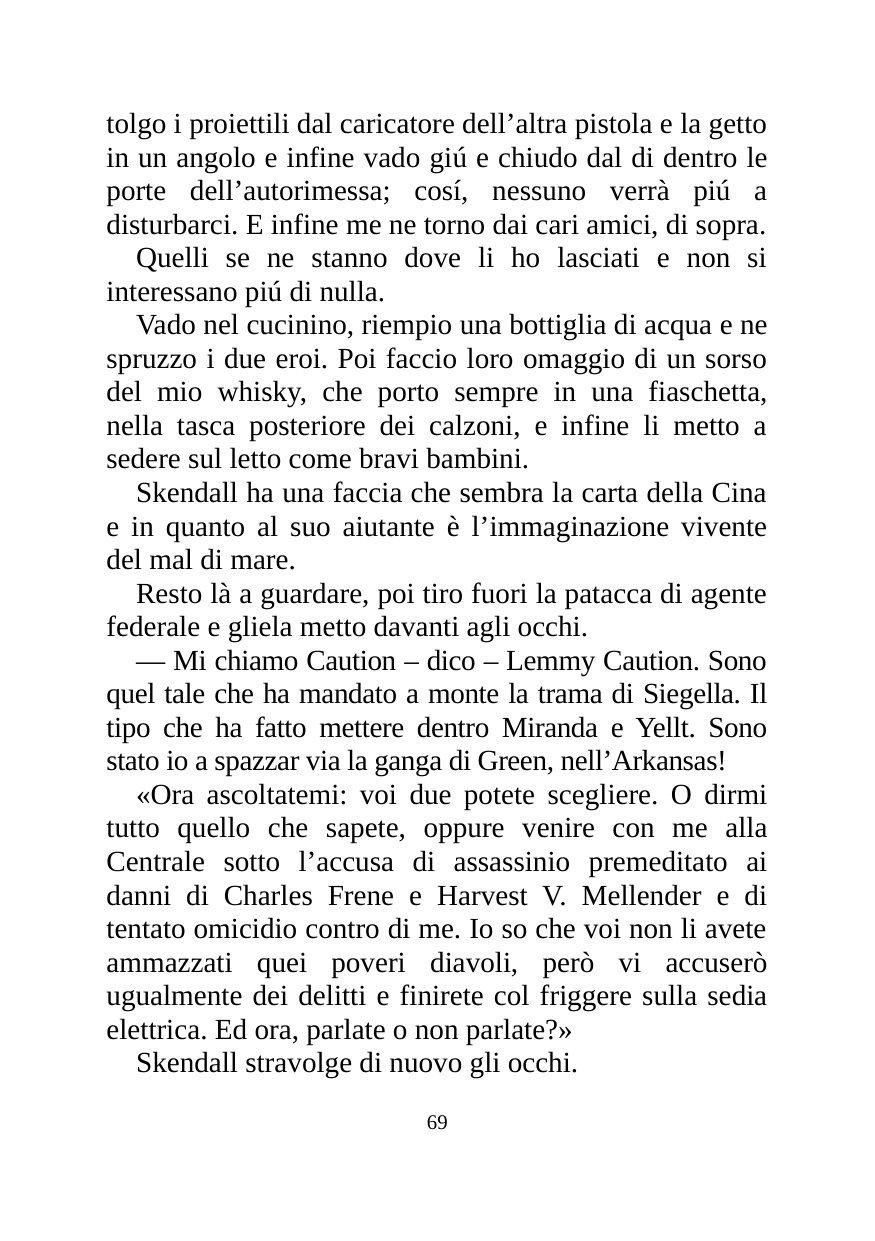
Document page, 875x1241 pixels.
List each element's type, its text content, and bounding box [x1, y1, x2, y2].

text — Mi chiamo Caution – dico – Lemmy Caution. Sono quel tale che ha mandato a monte la trama di Siegella. Il tipo che ha fatto mettere dentro Miranda e Yellt. Sono stato io a spazzar via la ganga di Green, nell’Arkansas! [106, 643, 768, 777]
text Skendall ha una faccia che sembra la carta della Cina e in quanto al suo aiutante è l’immaginazione vivente del mal di mare. [106, 475, 768, 576]
text «Ora ascoltatemi: voi due potete scegliere. O dirmi tutto quello che sapete, oppure venire con me alla Centrale sotto l’accusa di assassinio premeditato ai danni di Charles Frene e Harvest V. Mellender e di tentato omicidio contro di me. Io so che voi non li avete ammazzati quei poveri diavoli, però vi accuserò ugualmente dei delitti e finirete col friggere sulla sedia elettrica. Ed ora, parlate o non parlate?» [106, 777, 768, 1045]
text tolgo i proiettili dal caricatore dell’altra pistola e la getto in un angolo e infine vado giú e chiudo dal di dentro le porte dell’autorimessa; cosí, nessuno verrà piú a disturbarci. E infine me ne torno dai cari amici, di sopra. [106, 106, 768, 240]
text Vado nel cucinino, riempio una bottiglia di acqua e ne spruzzo i due eroi. Poi faccio loro omaggio di un sorso del mio whisky, che porto sempre in una fiaschetta, nella tasca posteriore dei calzoni, e infine li metto a sedere sul letto come bravi bambini. [106, 307, 768, 475]
text Resto là a guardare, poi tiro fuori la patacca di agente federale e gliela metto davanti agli occhi. [106, 576, 768, 643]
text Skendall stravolge di nuovo gli occhi. [106, 1045, 768, 1079]
text Quelli se ne stanno dove li ho lasciati e non si interessano piú di nulla. [106, 240, 768, 307]
